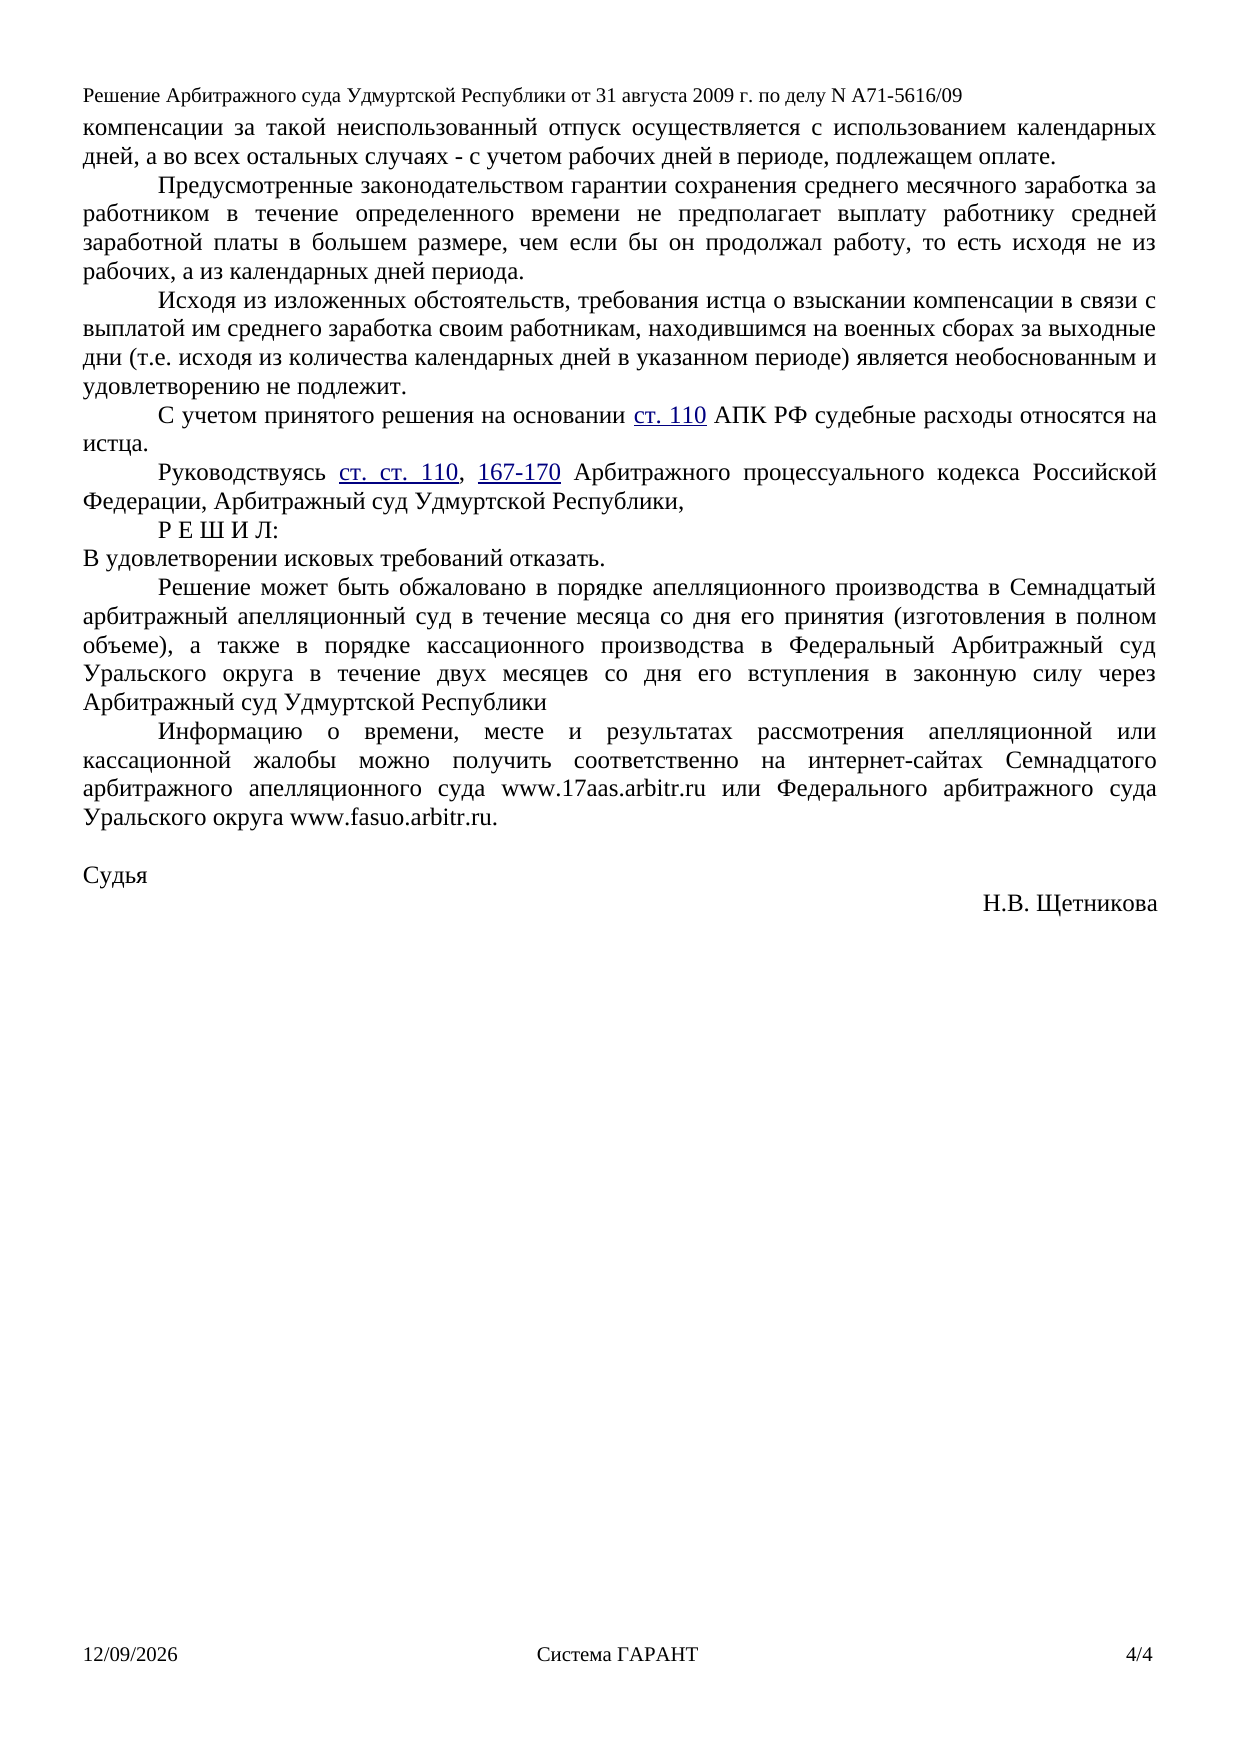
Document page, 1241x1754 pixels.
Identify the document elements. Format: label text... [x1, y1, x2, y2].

text Исходя из изложенных обстоятельств, требования истца о взыскании компенсации в связи с выплатой им среднего заработка своим работникам, находившимся на военных сборах за выходные дни (т.е. исходя из количества календарных дней в указанном периоде) является необоснованным и удовлетворению не подлежит. [83, 285, 1157, 400]
text В удовлетворении исковых требований отказать. [83, 543, 1157, 572]
text Н.В. Щетникова [83, 888, 1157, 917]
text Р Е Ш И Л: [83, 515, 1157, 543]
text С учетом принятого решения на основании ст. 110 АПК РФ судебные расходы относятся на истца. [83, 400, 1157, 457]
text Судья [83, 860, 1157, 888]
text Информацию о времени, месте и результатах рассмотрения апелляционной или кассационной жалобы можно получить соответственно на интернет-сайтах Семнадцатого арбитражного апелляционного суда www.17aas.arbitr.ru или Федерального арбитражного суда Уральского округа www.fasuo.arbitr.ru. [83, 716, 1157, 831]
text Предусмотренные законодательством гарантии сохранения среднего месячного заработка за работником в течение определенного времени не предполагает выплату работнику средней заработной платы в большем размере, чем если бы он продолжал работу, то есть исходя не из рабочих, а из календарных дней периода. [83, 170, 1157, 285]
text Решение может быть обжаловано в порядке апелляционного производства в Семнадцатый арбитражный апелляционный суд в течение месяца со дня его принятия (изготовления в полном объеме), а также в порядке кассационного производства в Федеральный Арбитражный суд Уральского округа в течение двух месяцев со дня его вступления в законную силу через Арбитражный суд Удмуртской Республики [83, 572, 1157, 716]
text Руководствуясь ст. ст. 110, 167-170 Арбитражного процессуального кодекса Российской Федерации, Арбитражный суд Удмуртской Республики, [83, 457, 1157, 515]
text компенсации за такой неиспользованный отпуск осуществляется с использованием календарных дней, а во всех остальных случаях - с учетом рабочих дней в периоде, подлежащем оплате. [83, 112, 1157, 170]
